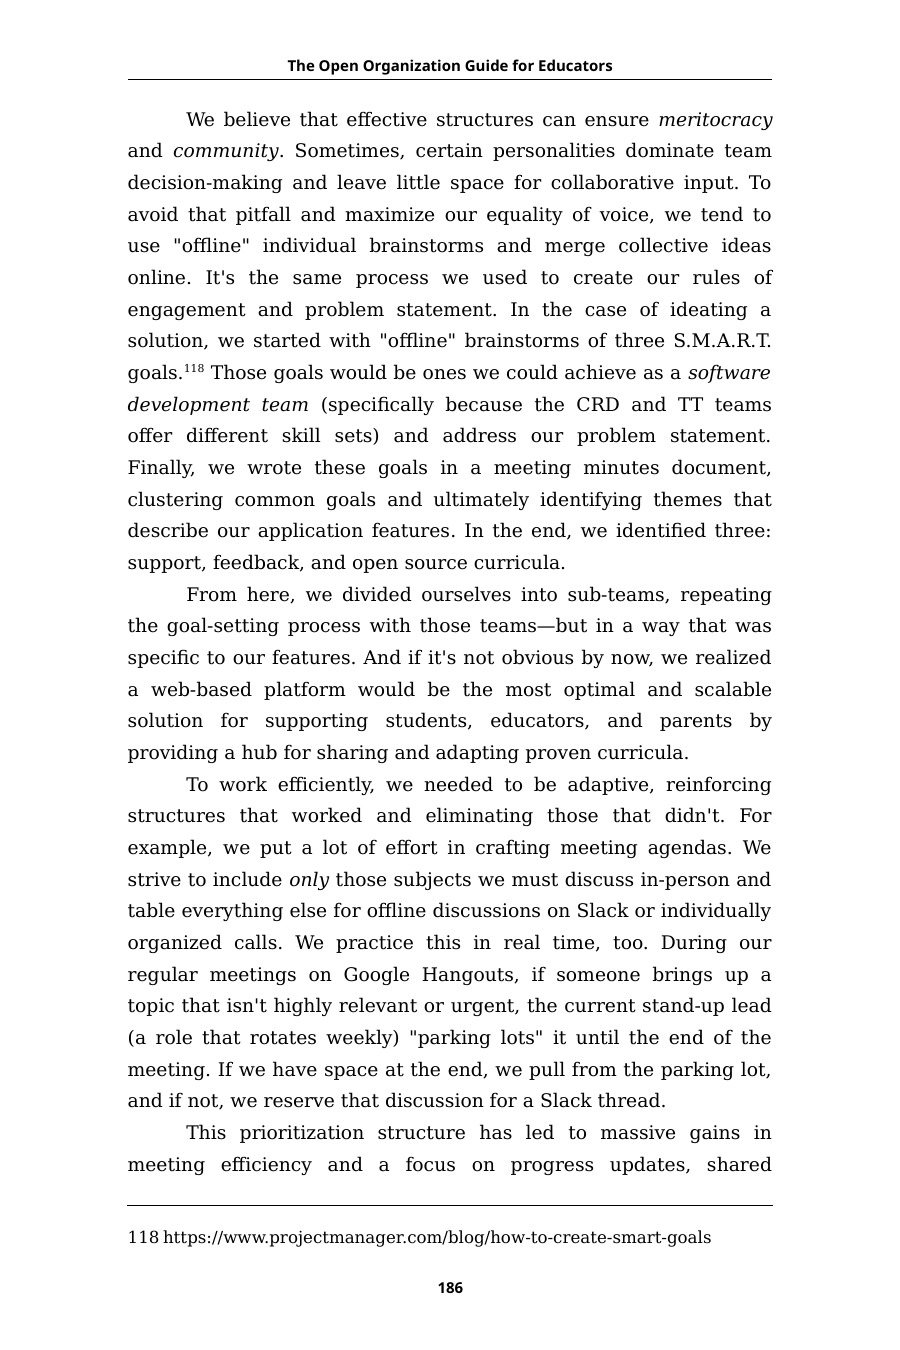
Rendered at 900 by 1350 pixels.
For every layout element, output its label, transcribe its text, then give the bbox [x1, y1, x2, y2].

text https://www.projectmanager.com/blog/how-to-create-smart-goals [127, 1228, 772, 1247]
text From here, we divided ourselves into sub-teams, repeating the goal-setting process with those teams—but in a way that was specific to our features. And if it's not obvious by now, we realized a web-based platform would be the most optimal and scalable solution for supporting students, educators, and parents by providing a hub for sharing and adapting proven curricula. [127, 584, 772, 764]
text To work efficiently, we needed to be adaptive, reinforcing structures that worked and eliminating those that didn't. For example, we put a lot of effort in crafting meeting agendas. We strive to include only those subjects we must discuss in-person and table everything else for offline discussions on Slack or individually organized calls. We practice this in real time, too. During our regular meetings on Google Hangouts, if someone brings up a topic that isn't highly relevant or urgent, the current stand-up lead (a role that rotates weekly) "parking lots" it until the end of the meeting. If we have space at the end, we pull from the parking lot, and if not, we reserve that discussion for a Slack thread. [127, 774, 772, 1112]
text This prioritization structure has led to massive gains in meeting efficiency and a focus on progress updates, shared [127, 1122, 772, 1176]
text We believe that effective structures can ensure meritocracy and community. Sometimes, certain personalities dominate team decision-making and leave little space for collaborative input. To avoid that pitfall and maximize our equality of voice, we tend to use "offline" individual brainstorms and merge collective ideas online. It's the same process we used to create our rules of engagement and problem statement. In the case of ideating a solution, we started with "offline" brainstorms of three S.M.A.R.T. goals. Those goals would be ones we could achieve as a software development team (specifically because the CRD and TT teams offer different skill sets) and address our problem statement. Finally, we wrote these goals in a meeting minutes document, clustering common goals and ultimately identifying themes that describe our application features. In the end, we identified three: support, feedback, and open source curricula. [127, 109, 772, 574]
